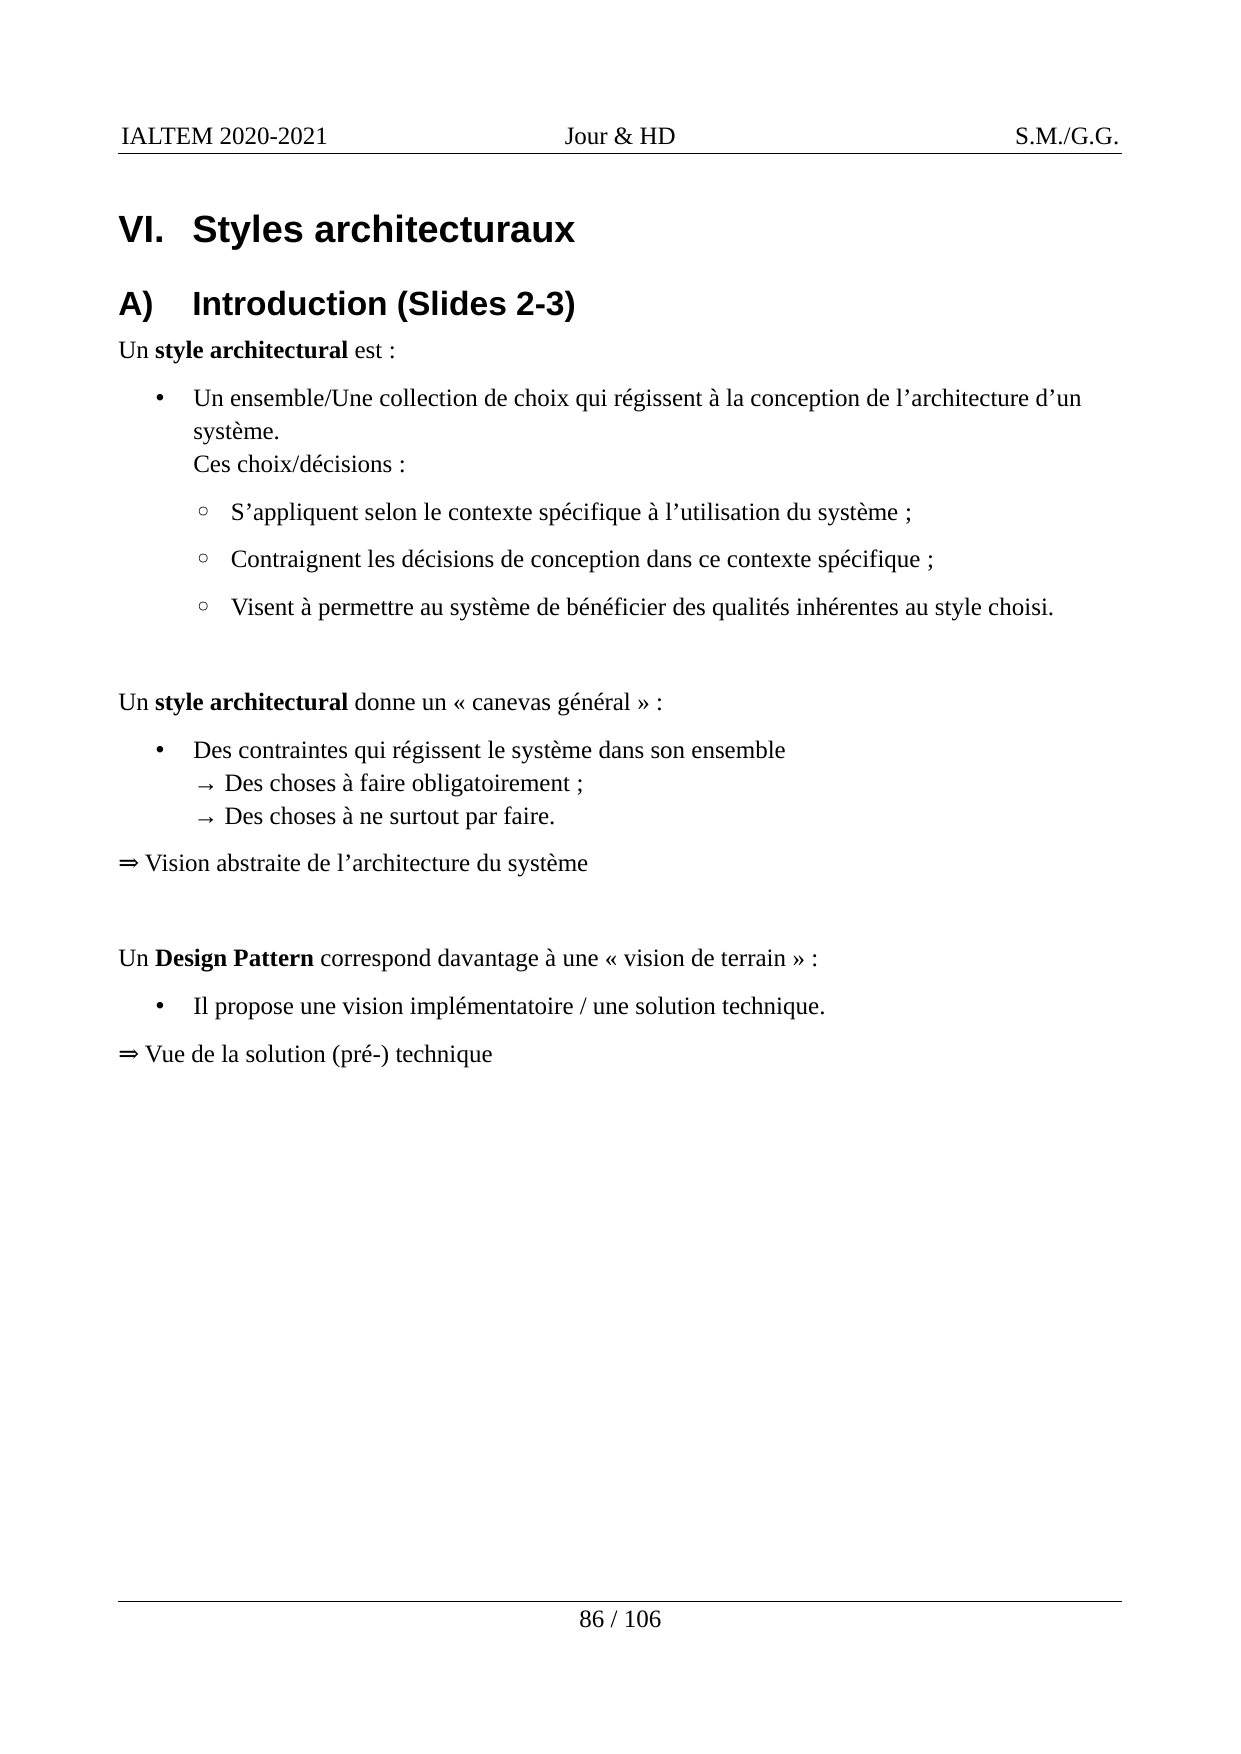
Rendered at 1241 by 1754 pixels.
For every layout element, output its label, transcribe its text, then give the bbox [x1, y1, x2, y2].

subtitle Introduction (Slides 2-3) [118, 284, 1122, 323]
list Des contraintes qui régissent le système dans son ensemble → Des choses à faire obligatoirement ; → Des choses à ne surtout par faire. [156, 735, 1122, 829]
text Un style architectural donne un « canevas général » : [118, 687, 1122, 716]
text ⇒ Vue de la solution (pré-) technique [118, 1039, 1122, 1067]
text Un Design Pattern correspond davantage à une « vision de terrain » : [118, 943, 1122, 972]
subtitle Styles architecturaux [118, 207, 1122, 251]
list Contraignent les décisions de conception dans ce contexte spécifique ; [193, 544, 1122, 573]
text Un style architectural est : [118, 335, 1122, 364]
list Il propose une vision implémentatoire / une solution technique. [156, 991, 1122, 1020]
list Visent à permettre au système de bénéficier des qualités inhérentes au style choisi. [193, 592, 1122, 621]
list S’appliquent selon le contexte spécifique à l’utilisation du système ; [193, 497, 1122, 525]
list Un ensemble/Une collection de choix qui régissent à la conception de l’architecture d’un système. Ces choix/décisions : [156, 383, 1122, 478]
text ⇒ Vision abstraite de l’architecture du système [118, 848, 1122, 877]
